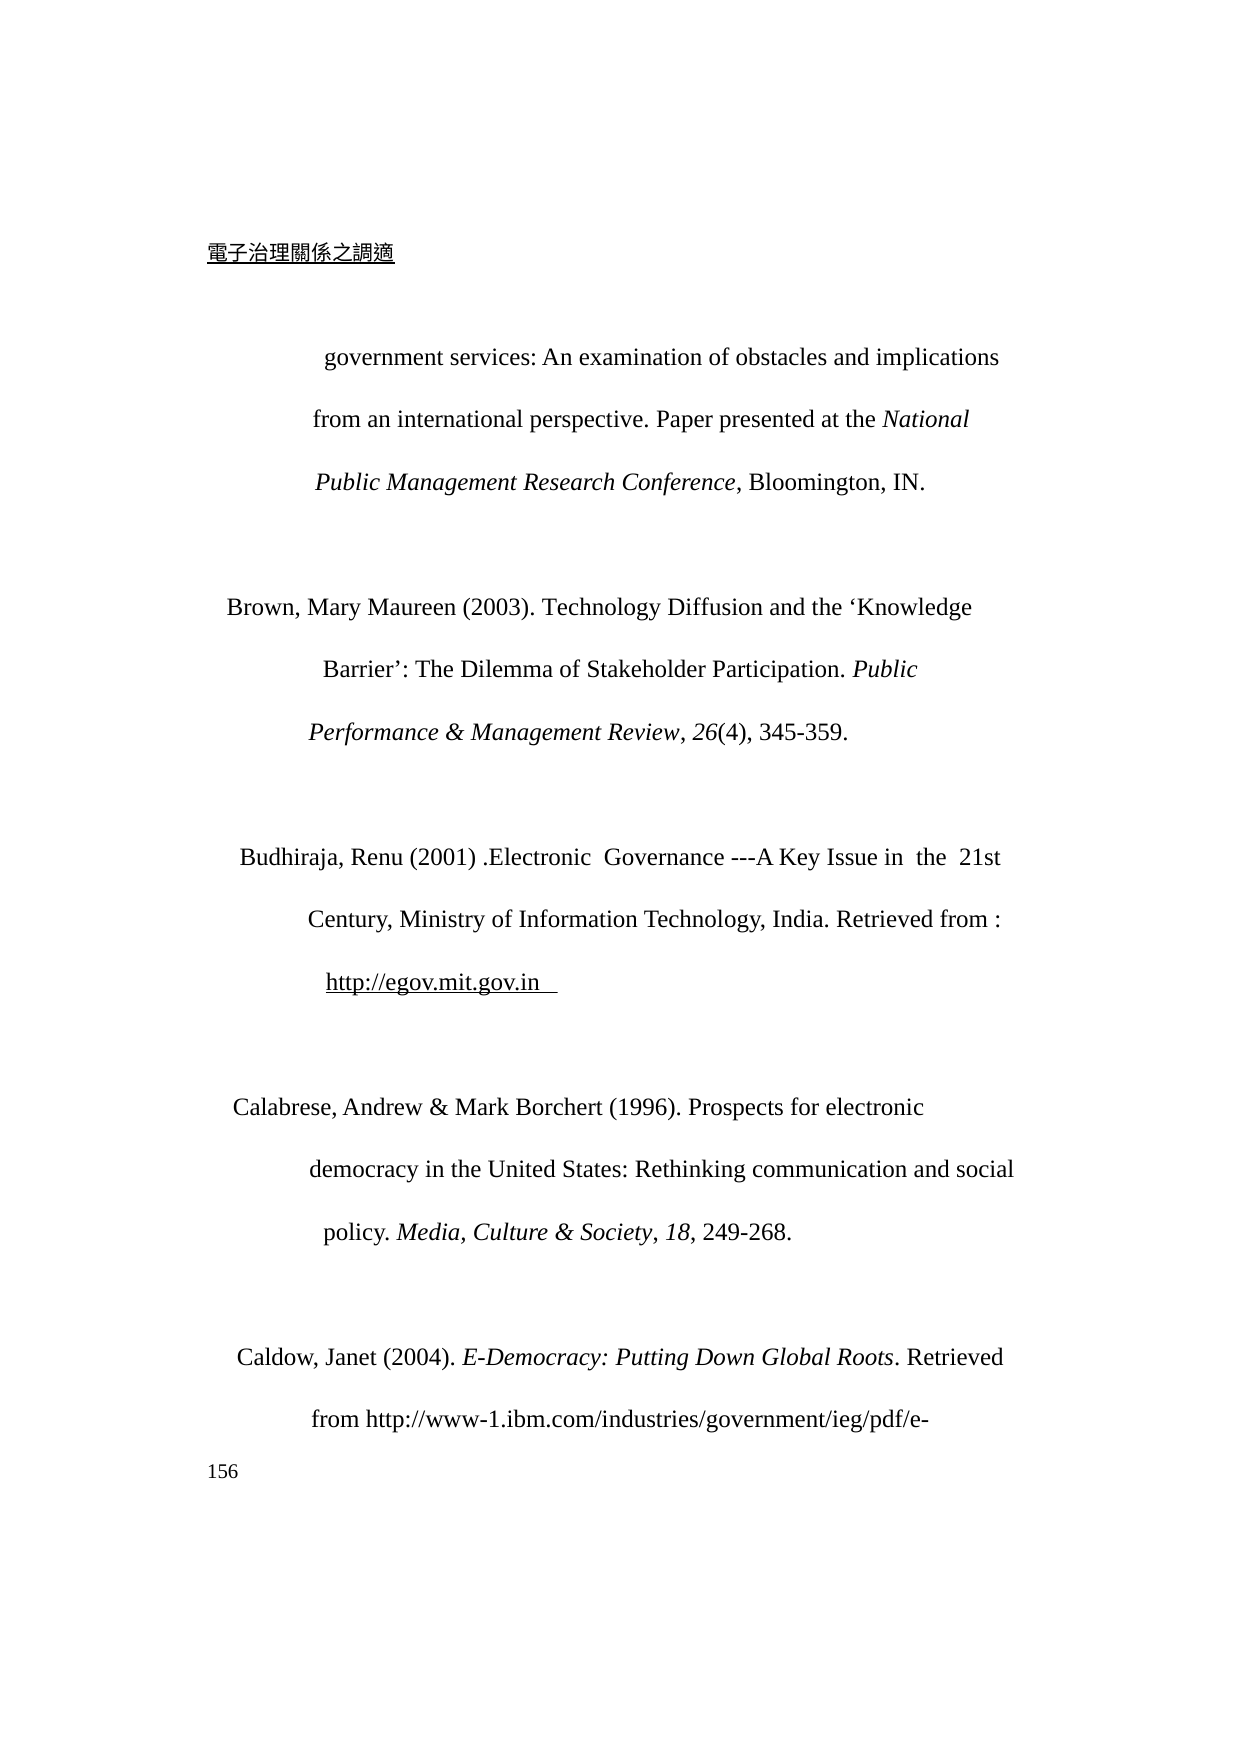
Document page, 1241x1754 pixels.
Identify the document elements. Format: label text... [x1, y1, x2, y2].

text government services: An examination of obstacles and implications from an international perspective. Paper presented at the National Public Management Research Conference, Bloomington, IN. [224, 314, 1016, 502]
text Budhiraja, Renu (2001) .Electronic Governance ---A Key Issue in the 21st Century, Ministry of Information Technology, India. Retrieved from : http://egov.mit.gov.in [224, 814, 1016, 1002]
text Calabrese, Andrew & Mark Borchert (1996). Prospects for electronic democracy in the United States: Rethinking communication and social policy. Media, Culture & Society, 18, 249-268. [224, 1064, 1016, 1252]
text Caldow, Janet (2004). E-Democracy: Putting Down Global Roots. Retrieved from http://www-1.ibm.com/industries/government/ieg/pdf/e- [224, 1314, 1016, 1439]
text Brown, Mary Maureen (2003). Technology Diffusion and the ‘Knowledge Barrier’: The Dilemma of Stakeholder Participation. Public Performance & Management Review, 26(4), 345-359. [224, 564, 1016, 752]
